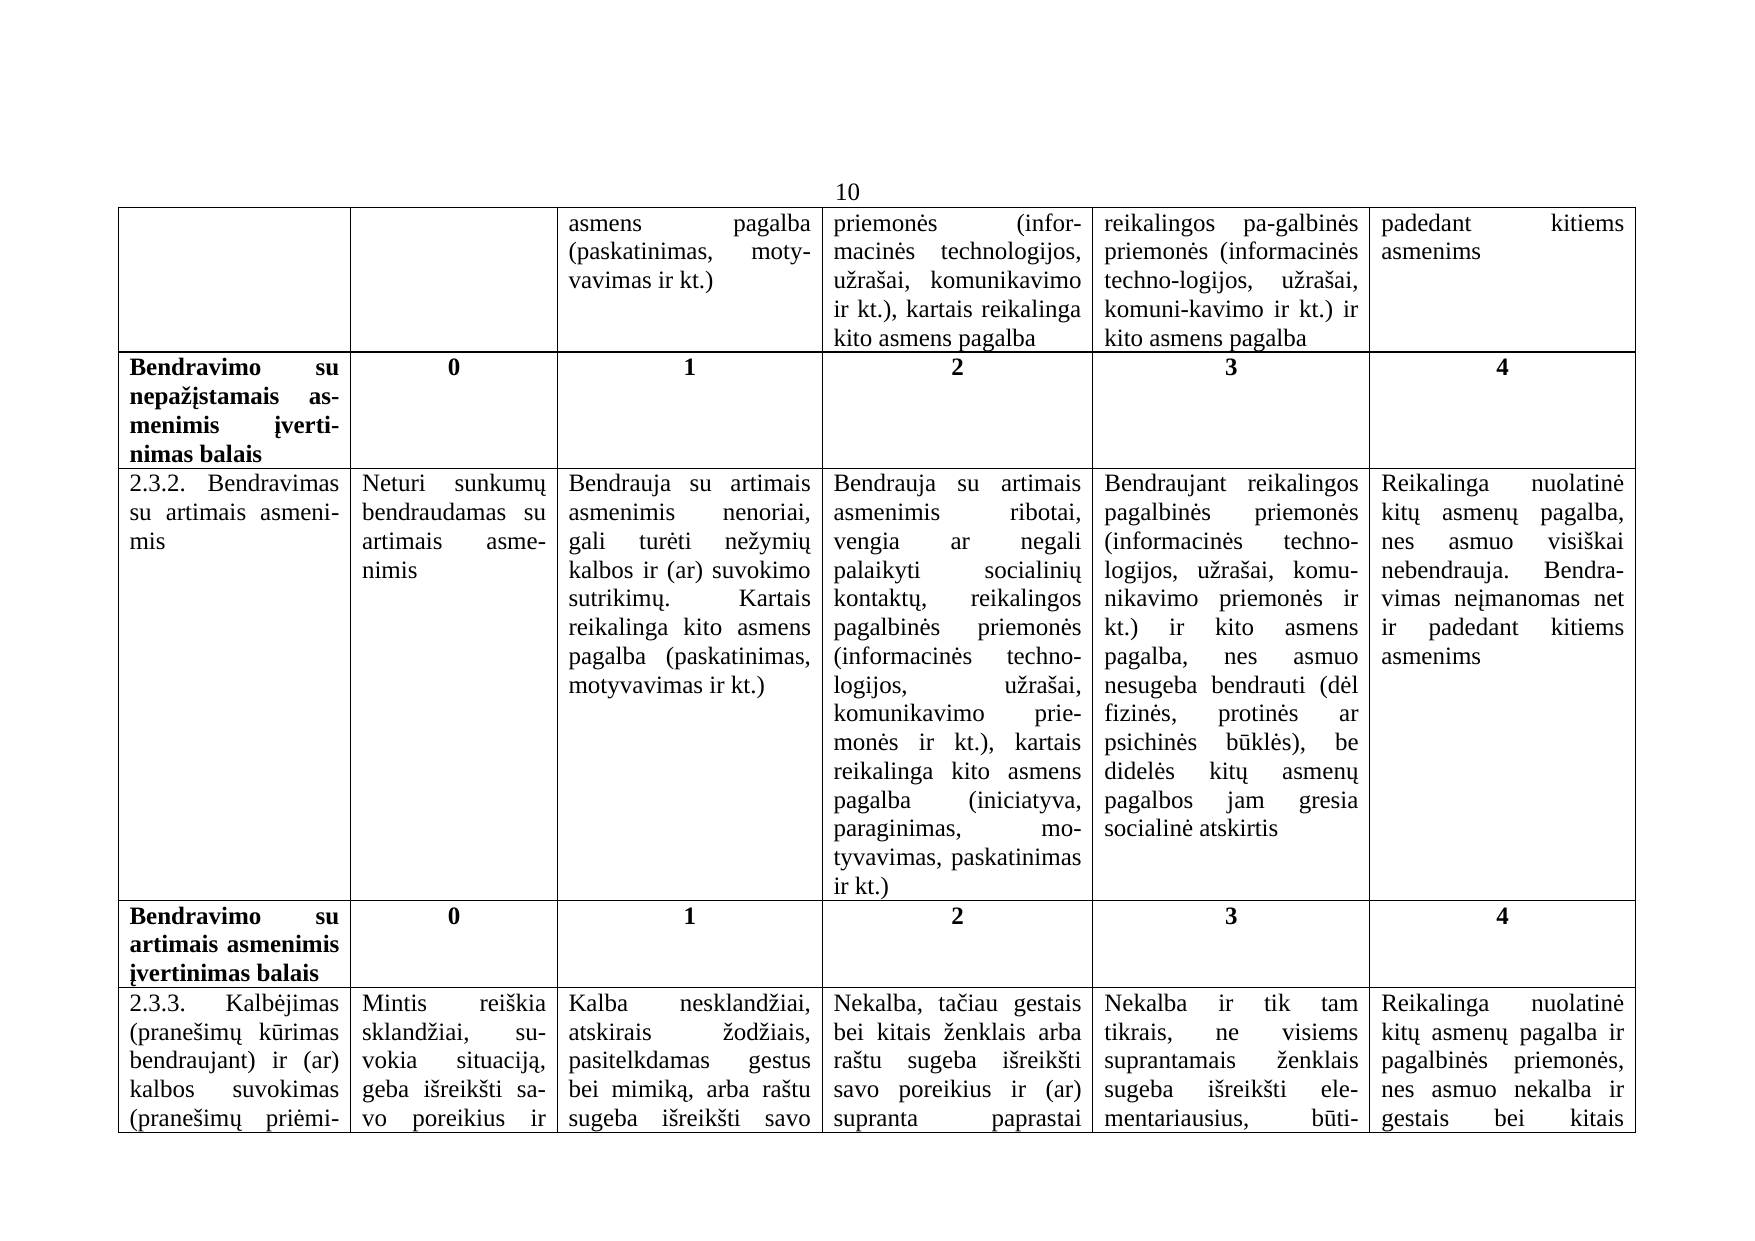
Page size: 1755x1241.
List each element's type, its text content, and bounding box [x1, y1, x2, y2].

table_cell Reikalinga nuolatinė kitų asmenų pagalba, nes asmuo visiškai nebendrauja. Bendra-vimas neįmanomas net ir padedant kitiems asmenims [1370, 469, 1635, 900]
table_cell 2 [823, 901, 1092, 987]
table_cell [351, 208, 557, 351]
table_cell 2.3.3. Kalbėjimas (pranešimų kūrimas bendraujant) ir (ar) kalbos suvokimas (pranešimų priėmi- [119, 988, 350, 1132]
table_cell 3 [1093, 353, 1369, 467]
table_cell 1 [558, 353, 822, 467]
table_cell Bendraujant reikalingos pagalbinės priemonės (informacinės techno-logijos, užrašai, komu-nikavimo priemonės ir kt.) ir kito asmens pagalba, nes asmuo nesugeba bendrauti (dėl fizinės, protinės ar psichinės būklės), be didelės kitų asmenų pagalbos jam gresia socialinė atskirtis [1093, 469, 1369, 900]
table_cell Kalba nesklandžiai, atskirais žodžiais, pasitelkdamas gestus bei mimiką, arba raštu sugeba išreikšti savo [558, 988, 822, 1132]
table_cell Bendravimo su artimais asmenimis įvertinimas balais [119, 901, 350, 987]
table_cell Bendrauja su artimais asmenimis ribotai, vengia ar negali palaikyti socialinių kontaktų, reikalingos pagalbinės priemonės (informacinės techno-logijos, užrašai, komunikavimo prie-monės ir kt.), kartais reikalinga kito asmens pagalba (iniciatyva, paraginimas, mo-tyvavimas, paskatinimas ir kt.) [823, 469, 1092, 900]
table_cell padedant kitiems asmenims [1370, 208, 1635, 351]
table_cell Nekalba ir tik tam tikrais, ne visiems suprantamais ženklais sugeba išreikšti ele-mentariausius, būti- [1093, 988, 1369, 1132]
table_cell 1 [558, 901, 822, 987]
table_cell asmens pagalba (paskatinimas, moty-vavimas ir kt.) [558, 208, 822, 351]
table_cell 2 [823, 353, 1092, 467]
table_cell priemonės (infor-macinės technologijos, užrašai, komunikavimo ir kt.), kartais reikalinga kito asmens pagalba [823, 208, 1092, 351]
table_cell [119, 208, 350, 351]
table_cell Bendravimo su nepažįstamais as-menimis įverti-nimas balais [119, 353, 350, 467]
table_cell 0 [351, 901, 557, 987]
table_cell Nekalba, tačiau gestais bei kitais ženklais arba raštu sugeba išreikšti savo poreikius ir (ar) supranta paprastai [823, 988, 1092, 1132]
table_cell 4 [1370, 353, 1635, 467]
table_cell Reikalinga nuolatinė kitų asmenų pagalba ir pagalbinės priemonės, nes asmuo nekalba ir gestais bei kitais [1370, 988, 1635, 1132]
table_cell Mintis reiškia sklandžiai, su-vokia situaciją, geba išreikšti sa-vo poreikius ir [351, 988, 557, 1132]
table_cell 4 [1370, 901, 1635, 987]
table_cell 2.3.2. Bendravimas su artimais asmeni-mis [119, 469, 350, 900]
table_cell 0 [351, 353, 557, 467]
table_cell Neturi sunkumų bendraudamas su artimais asme-nimis [351, 469, 557, 900]
table_cell Bendrauja su artimais asmenimis nenoriai, gali turėti nežymių kalbos ir (ar) suvokimo sutrikimų. Kartais reikalinga kito asmens pagalba (paskatinimas, motyvavimas ir kt.) [558, 469, 822, 900]
table_cell 3 [1093, 901, 1369, 987]
table_cell reikalingos pa-galbinės priemonės (informacinės techno-logijos, užrašai, komuni-kavimo ir kt.) ir kito asmens pagalba [1093, 208, 1369, 351]
